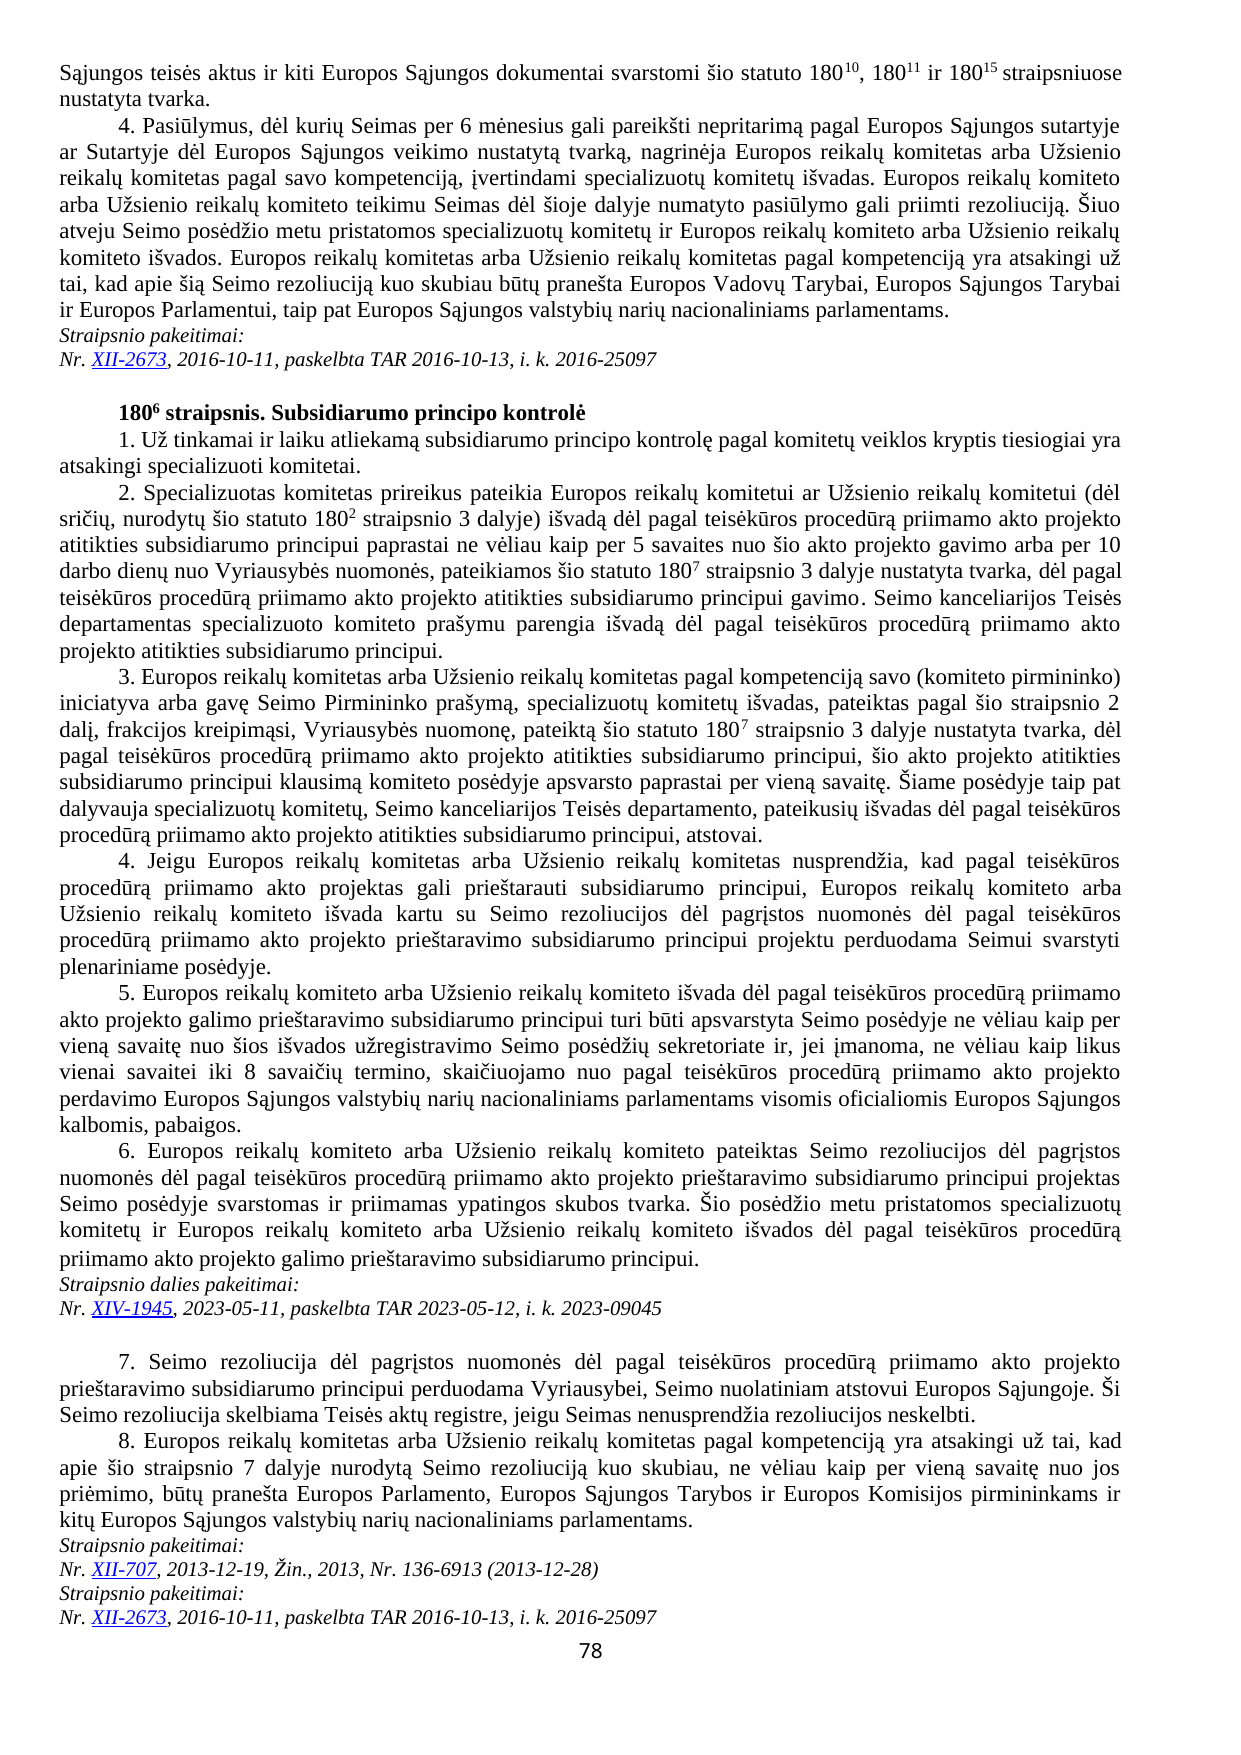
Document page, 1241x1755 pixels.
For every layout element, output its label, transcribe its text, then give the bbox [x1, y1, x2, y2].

text Nr. XII-2673, 2016-10-11, paskelbta TAR 2016-10-13, i. k. 2016-25097 [59, 347, 1122, 371]
text 5. Europos reikalų komiteto arba Užsienio reikalų komiteto išvada dėl pagal teisėkūros procedūrą priimamo akto projekto galimo prieštaravimo subsidiarumo principui turi būti apsvarstyta Seimo posėdyje ne vėliau kaip per vieną savaitę nuo šios išvados užregistravimo Seimo posėdžių sekretoriate ir, jei įmanoma, ne vėliau kaip likus vienai savaitei iki 8 savaičių termino, skaičiuojamo nuo pagal teisėkūros procedūrą priimamo akto projekto perdavimo Europos Sąjungos valstybių narių nacionaliniams parlamentams visomis oficialiomis Europos Sąjungos kalbomis, pabaigos. [59, 979, 1122, 1137]
text 3. Europos reikalų komitetas arba Užsienio reikalų komitetas pagal kompetenciją savo (komiteto pirmininko) iniciatyva arba gavę Seimo Pirmininko prašymą, specializuotų komitetų išvadas, pateiktas pagal šio straipsnio 2 dalį, frakcijos kreipimąsi, Vyriausybės nuomonę, pateiktą šio statuto 1807 straipsnio 3 dalyje nustatyta tvarka, dėl pagal teisėkūros procedūrą priimamo akto projekto atitikties subsidiarumo principui, šio akto projekto atitikties subsidiarumo principui klausimą komiteto posėdyje apsvarsto paprastai per vieną savaitę. Šiame posėdyje taip pat dalyvauja specializuotų komitetų, Seimo kanceliarijos Teisės departamento, pateikusių išvadas dėl pagal teisėkūros procedūrą priimamo akto projekto atitikties subsidiarumo principui, atstovai. [59, 663, 1122, 847]
text Straipsnio pakeitimai: [59, 1581, 1122, 1605]
text 2. Specializuotas komitetas prireikus pateikia Europos reikalų komitetui ar Užsienio reikalų komitetui (dėl sričių, nurodytų šio statuto 1802 straipsnio 3 dalyje) išvadą dėl pagal teisėkūros procedūrą priimamo akto projekto atitikties subsidiarumo principui paprastai ne vėliau kaip per 5 savaites nuo šio akto projekto gavimo arba per 10 darbo dienų nuo Vyriausybės nuomonės, pateikiamos šio statuto 1807 straipsnio 3 dalyje nustatyta tvarka, dėl pagal teisėkūros procedūrą priimamo akto projekto atitikties subsidiarumo principui gavimo. Seimo kanceliarijos Teisės departamentas specializuoto komiteto prašymu parengia išvadą dėl pagal teisėkūros procedūrą priimamo akto projekto atitikties subsidiarumo principui. [59, 478, 1122, 663]
text Straipsnio dalies pakeitimai: [59, 1272, 1122, 1296]
text 4. Jeigu Europos reikalų komitetas arba Užsienio reikalų komitetas nusprendžia, kad pagal teisėkūros procedūrą priimamo akto projektas gali prieštarauti subsidiarumo principui, Europos reikalų komiteto arba Užsienio reikalų komiteto išvada kartu su Seimo rezoliucijos dėl pagrįstos nuomonės dėl pagal teisėkūros procedūrą priimamo akto projekto prieštaravimo subsidiarumo principui projektu perduodama Seimui svarstyti plenariniame posėdyje. [59, 847, 1122, 979]
text Nr. XIV-1945, 2023-05-11, paskelbta TAR 2023-05-12, i. k. 2023-09045 [59, 1296, 1122, 1320]
text Sąjungos teisės aktus ir kiti Europos Sąjungos dokumentai svarstomi šio statuto 18010, 18011 ir 18015 straipsniuose nustatyta tvarka. [59, 59, 1122, 112]
text 1806 straipsnis. Subsidiarumo principo kontrolė [59, 399, 1122, 426]
text Straipsnio pakeitimai: [59, 1533, 1122, 1557]
text Nr. XII-2673, 2016-10-11, paskelbta TAR 2016-10-13, i. k. 2016-25097 [59, 1605, 1122, 1629]
text 1. Už tinkamai ir laiku atliekamą subsidiarumo principo kontrolę pagal komitetų veiklos kryptis tiesiogiai yra atsakingi specializuoti komitetai. [59, 426, 1122, 478]
text Straipsnio pakeitimai: [59, 323, 1122, 347]
text 6. Europos reikalų komiteto arba Užsienio reikalų komiteto pateiktas Seimo rezoliucijos dėl pagrįstos nuomonės dėl pagal teisėkūros procedūrą priimamo akto projekto prieštaravimo subsidiarumo principui projektas Seimo posėdyje svarstomas ir priimamas ypatingos skubos tvarka. Šio posėdžio metu pristatomos specializuotų komitetų ir Europos reikalų komiteto arba Užsienio reikalų komiteto išvados dėl pagal teisėkūros procedūrą priimamo akto projekto galimo prieštaravimo subsidiarumo principui. [59, 1137, 1122, 1272]
text Nr. XII-707, 2013-12-19, Žin., 2013, Nr. 136-6913 (2013-12-28) [59, 1557, 1122, 1581]
text 7. Seimo rezoliucija dėl pagrįstos nuomonės dėl pagal teisėkūros procedūrą priimamo akto projekto prieštaravimo subsidiarumo principui perduodama Vyriausybei, Seimo nuolatiniam atstovui Europos Sąjungoje. Ši Seimo rezoliucija skelbiama Teisės aktų registre, jeigu Seimas nenusprendžia rezoliucijos neskelbti. [59, 1348, 1122, 1427]
text 8. Europos reikalų komitetas arba Užsienio reikalų komitetas pagal kompetenciją yra atsakingi už tai, kad apie šio straipsnio 7 dalyje nurodytą Seimo rezoliuciją kuo skubiau, ne vėliau kaip per vieną savaitę nuo jos priėmimo, būtų pranešta Europos Parlamento, Europos Sąjungos Tarybos ir Europos Komisijos pirmininkams ir kitų Europos Sąjungos valstybių narių nacionaliniams parlamentams. [59, 1427, 1122, 1533]
text 4. Pasiūlymus, dėl kurių Seimas per 6 mėnesius gali pareikšti nepritarimą pagal Europos Sąjungos sutartyje ar Sutartyje dėl Europos Sąjungos veikimo nustatytą tvarką, nagrinėja Europos reikalų komitetas arba Užsienio reikalų komitetas pagal savo kompetenciją, įvertindami specializuotų komitetų išvadas. Europos reikalų komiteto arba Užsienio reikalų komiteto teikimu Seimas dėl šioje dalyje numatyto pasiūlymo gali priimti rezoliuciją. Šiuo atveju Seimo posėdžio metu pristatomos specializuotų komitetų ir Europos reikalų komiteto arba Užsienio reikalų komiteto išvados. Europos reikalų komitetas arba Užsienio reikalų komitetas pagal kompetenciją yra atsakingi už tai, kad apie šią Seimo rezoliuciją kuo skubiau būtų pranešta Europos Vadovų Tarybai, Europos Sąjungos Tarybai ir Europos Parlamentui, taip pat Europos Sąjungos valstybių narių nacionaliniams parlamentams. [59, 112, 1122, 323]
